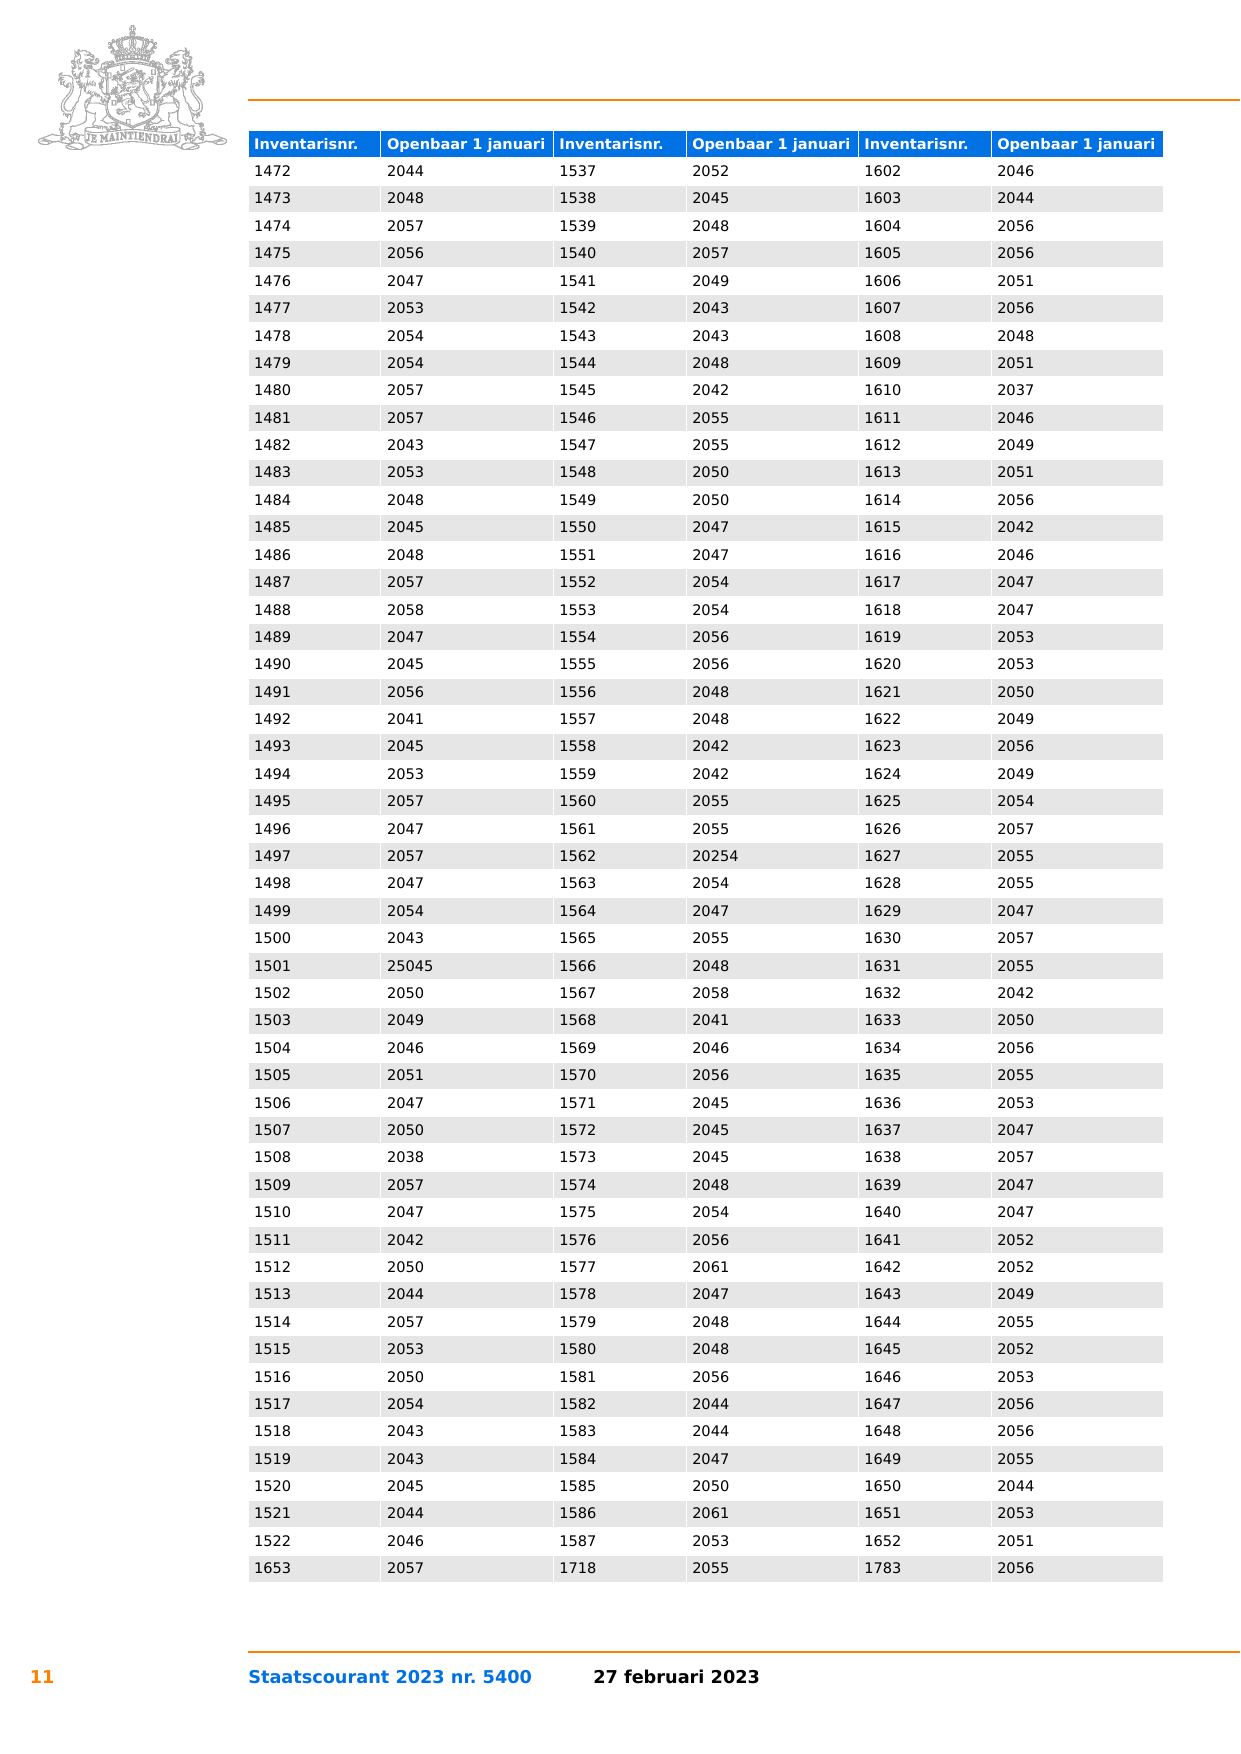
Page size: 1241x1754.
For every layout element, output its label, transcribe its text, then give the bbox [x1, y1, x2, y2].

table_cell 2053 [687, 1528, 858, 1554]
table_cell 1559 [554, 761, 686, 787]
table_cell 2047 [687, 515, 858, 541]
table_cell 1552 [554, 569, 686, 596]
table_cell 2056 [687, 1227, 858, 1253]
table_cell 2050 [992, 679, 1163, 705]
table_cell 2047 [687, 898, 858, 924]
table_cell 2043 [381, 1446, 553, 1472]
table_cell 2050 [687, 1473, 858, 1500]
table_cell 2046 [992, 542, 1163, 568]
table_cell 2044 [992, 1473, 1163, 1500]
table_cell 1653 [249, 1556, 380, 1582]
table_cell 2043 [687, 295, 858, 322]
table_cell 1618 [859, 597, 991, 623]
table_cell 2055 [992, 843, 1163, 869]
table_cell 1555 [554, 651, 686, 678]
table_header Inventarisnr. [859, 131, 991, 157]
table_cell 1570 [554, 1063, 686, 1089]
table_cell 2050 [381, 1364, 553, 1390]
table_cell 1569 [554, 1035, 686, 1061]
table_cell 2050 [992, 1008, 1163, 1034]
table_cell 2054 [687, 871, 858, 897]
table_cell 1566 [554, 953, 686, 979]
table_cell 2057 [687, 241, 858, 267]
table_cell 1626 [859, 816, 991, 842]
table_cell 1632 [859, 980, 991, 1007]
table_cell 1575 [554, 1199, 686, 1226]
table_cell 2047 [381, 268, 553, 294]
table_cell 1611 [859, 405, 991, 431]
table_cell 2050 [381, 1254, 553, 1281]
table_cell 2052 [992, 1336, 1163, 1363]
table_cell 1616 [859, 542, 991, 568]
table_cell 1562 [554, 843, 686, 869]
table_cell 2057 [381, 405, 553, 431]
table_cell 2047 [381, 816, 553, 842]
table_cell 2048 [381, 487, 553, 513]
table_cell 1602 [859, 158, 991, 185]
table_cell 1646 [859, 1364, 991, 1390]
table_cell 1617 [859, 569, 991, 596]
table_cell 1644 [859, 1309, 991, 1335]
table_cell 1572 [554, 1117, 686, 1143]
table_cell 2053 [992, 1501, 1163, 1527]
table_cell 1652 [859, 1528, 991, 1554]
table_cell 1634 [859, 1035, 991, 1061]
table_cell 1645 [859, 1336, 991, 1363]
table_cell 1554 [554, 624, 686, 650]
table_cell 1508 [249, 1145, 380, 1171]
table_cell 1491 [249, 679, 380, 705]
table_cell 1506 [249, 1090, 380, 1116]
table_cell 2047 [992, 597, 1163, 623]
table_cell 2056 [687, 624, 858, 650]
table_cell 1606 [859, 268, 991, 294]
table_cell 1613 [859, 460, 991, 486]
table_cell 2052 [687, 158, 858, 185]
table_cell 2045 [687, 186, 858, 212]
table_cell 1557 [554, 706, 686, 733]
table_cell 2051 [992, 1528, 1163, 1554]
table_cell 2043 [687, 323, 858, 349]
table_cell 2048 [381, 186, 553, 212]
table_cell 1490 [249, 651, 380, 678]
table_cell 2049 [992, 706, 1163, 733]
table_cell 2042 [992, 515, 1163, 541]
table_cell 2054 [687, 1199, 858, 1226]
table_cell 1498 [249, 871, 380, 897]
table_cell 2048 [687, 679, 858, 705]
table_cell 1500 [249, 925, 380, 952]
table_cell 1548 [554, 460, 686, 486]
table_cell 1493 [249, 734, 380, 760]
table_cell 2044 [381, 158, 553, 185]
table_cell 1521 [249, 1501, 380, 1527]
table_cell 1576 [554, 1227, 686, 1253]
table_cell 2049 [992, 432, 1163, 459]
table_cell 1603 [859, 186, 991, 212]
table_cell 1568 [554, 1008, 686, 1034]
table_cell 1492 [249, 706, 380, 733]
table_cell 1636 [859, 1090, 991, 1116]
table_cell 1541 [554, 268, 686, 294]
table_cell 1497 [249, 843, 380, 869]
table_cell 2049 [381, 1008, 553, 1034]
table_cell 2052 [992, 1254, 1163, 1281]
table_cell 2049 [687, 268, 858, 294]
table_cell 1637 [859, 1117, 991, 1143]
table_cell 1640 [859, 1199, 991, 1226]
table_cell 2054 [381, 323, 553, 349]
table_cell 2047 [381, 871, 553, 897]
table_cell 2056 [992, 213, 1163, 239]
table_cell 1578 [554, 1282, 686, 1308]
table_cell 1509 [249, 1172, 380, 1198]
table_cell 2053 [992, 651, 1163, 678]
table_cell 1544 [554, 350, 686, 376]
table_cell 2056 [687, 651, 858, 678]
table_cell 2057 [992, 816, 1163, 842]
table_cell 1543 [554, 323, 686, 349]
table_cell 1477 [249, 295, 380, 322]
table_cell 1519 [249, 1446, 380, 1472]
table_cell 1547 [554, 432, 686, 459]
table_cell 1573 [554, 1145, 686, 1171]
table_cell 2046 [992, 158, 1163, 185]
table_cell 25045 [381, 953, 553, 979]
table_cell 1520 [249, 1473, 380, 1500]
table_cell 2044 [687, 1391, 858, 1417]
table_cell 2047 [992, 569, 1163, 596]
table_cell 1579 [554, 1309, 686, 1335]
table_cell 1514 [249, 1309, 380, 1335]
table_cell 2056 [687, 1364, 858, 1390]
table_cell 2048 [687, 213, 858, 239]
table_cell 2046 [992, 405, 1163, 431]
table_cell 1638 [859, 1145, 991, 1171]
table_cell 1643 [859, 1282, 991, 1308]
table_cell 1540 [554, 241, 686, 267]
table_header Openbaar 1 januari [381, 131, 553, 157]
table_cell 1610 [859, 378, 991, 404]
table_cell 2048 [687, 1172, 858, 1198]
table_cell 2045 [687, 1090, 858, 1116]
table_cell 2043 [381, 925, 553, 952]
table_cell 2057 [381, 213, 553, 239]
table_cell 1585 [554, 1473, 686, 1500]
table_cell 2042 [687, 734, 858, 760]
table_cell 1499 [249, 898, 380, 924]
table_cell 1628 [859, 871, 991, 897]
table_cell 1627 [859, 843, 991, 869]
table_cell 2044 [381, 1501, 553, 1527]
table_cell 1550 [554, 515, 686, 541]
table_cell 1481 [249, 405, 380, 431]
table_cell 1539 [554, 213, 686, 239]
table_cell 1546 [554, 405, 686, 431]
table_cell 2051 [992, 350, 1163, 376]
table_cell 1485 [249, 515, 380, 541]
table_cell 1495 [249, 789, 380, 815]
table_cell 2052 [992, 1227, 1163, 1253]
table_cell 1639 [859, 1172, 991, 1198]
table_cell 1609 [859, 350, 991, 376]
table_cell 2049 [992, 1282, 1163, 1308]
table_cell 1501 [249, 953, 380, 979]
table_cell 2056 [992, 1035, 1163, 1061]
table_cell 2057 [381, 789, 553, 815]
table_cell 1629 [859, 898, 991, 924]
table_cell 2042 [687, 378, 858, 404]
table_cell 1561 [554, 816, 686, 842]
table_cell 1631 [859, 953, 991, 979]
table_cell 1649 [859, 1446, 991, 1472]
table_cell 1551 [554, 542, 686, 568]
table_cell 1647 [859, 1391, 991, 1417]
table_cell 1489 [249, 624, 380, 650]
table_cell 1650 [859, 1473, 991, 1500]
table_cell 1478 [249, 323, 380, 349]
table_cell 1567 [554, 980, 686, 1007]
table_cell 1608 [859, 323, 991, 349]
table_cell 2057 [992, 1145, 1163, 1171]
table_cell 1565 [554, 925, 686, 952]
table_cell 2055 [687, 432, 858, 459]
table_cell 2050 [381, 1117, 553, 1143]
table_cell 1563 [554, 871, 686, 897]
table_cell 1586 [554, 1501, 686, 1527]
table_cell 2056 [992, 1391, 1163, 1417]
table_cell 2046 [381, 1035, 553, 1061]
table_cell 2057 [992, 925, 1163, 952]
table_cell 2049 [992, 761, 1163, 787]
table_cell 1630 [859, 925, 991, 952]
table_cell 2047 [381, 624, 553, 650]
table_cell 2042 [687, 761, 858, 787]
table_cell 2055 [687, 789, 858, 815]
table_cell 2056 [992, 487, 1163, 513]
table_cell 2057 [381, 1556, 553, 1582]
table_cell 2045 [381, 1473, 553, 1500]
table_cell 1783 [859, 1556, 991, 1582]
table_cell 2051 [992, 268, 1163, 294]
table_cell 1633 [859, 1008, 991, 1034]
table_cell 1584 [554, 1446, 686, 1472]
table_cell 1474 [249, 213, 380, 239]
table_cell 2055 [687, 405, 858, 431]
table_cell 2045 [381, 515, 553, 541]
table_cell 2047 [687, 1446, 858, 1472]
table_cell 2058 [381, 597, 553, 623]
table_cell 2055 [992, 953, 1163, 979]
table_cell 2061 [687, 1254, 858, 1281]
table_cell 1564 [554, 898, 686, 924]
table_cell 1615 [859, 515, 991, 541]
table_cell 1537 [554, 158, 686, 185]
table_cell 2054 [687, 597, 858, 623]
table_cell 2047 [687, 542, 858, 568]
table_cell 2045 [381, 651, 553, 678]
table_cell 2051 [992, 460, 1163, 486]
table_cell 1604 [859, 213, 991, 239]
table_cell 2047 [992, 1172, 1163, 1198]
table_header Openbaar 1 januari [992, 131, 1163, 157]
table_cell 2045 [381, 734, 553, 760]
table_cell 2048 [687, 350, 858, 376]
table_cell 1487 [249, 569, 380, 596]
table_cell 2053 [992, 1364, 1163, 1390]
table_cell 1510 [249, 1199, 380, 1226]
table_cell 1512 [249, 1254, 380, 1281]
table_cell 2057 [381, 1309, 553, 1335]
table_cell 2037 [992, 378, 1163, 404]
table_cell 2048 [687, 706, 858, 733]
table_cell 2048 [687, 953, 858, 979]
table_cell 2056 [687, 1063, 858, 1089]
table_cell 2044 [992, 186, 1163, 212]
table_cell 2047 [992, 1117, 1163, 1143]
table_cell 1574 [554, 1172, 686, 1198]
table_cell 1479 [249, 350, 380, 376]
table_cell 1496 [249, 816, 380, 842]
table_cell 1624 [859, 761, 991, 787]
table_cell 2043 [381, 1419, 553, 1445]
table_cell 1581 [554, 1364, 686, 1390]
table_cell 1621 [859, 679, 991, 705]
table_cell 1620 [859, 651, 991, 678]
table_cell 1607 [859, 295, 991, 322]
table_cell 1580 [554, 1336, 686, 1363]
table_cell 2056 [992, 1556, 1163, 1582]
table_cell 1582 [554, 1391, 686, 1417]
table_cell 1515 [249, 1336, 380, 1363]
table_cell 2053 [381, 460, 553, 486]
table_cell 1641 [859, 1227, 991, 1253]
table_cell 1503 [249, 1008, 380, 1034]
table_cell 1549 [554, 487, 686, 513]
table_cell 1472 [249, 158, 380, 185]
table_cell 1480 [249, 378, 380, 404]
table_cell 1518 [249, 1419, 380, 1445]
table_cell 1651 [859, 1501, 991, 1527]
table_cell 1542 [554, 295, 686, 322]
table_cell 1718 [554, 1556, 686, 1582]
table_cell 1516 [249, 1364, 380, 1390]
table_cell 1507 [249, 1117, 380, 1143]
table_cell 1619 [859, 624, 991, 650]
table_cell 2056 [992, 295, 1163, 322]
table_cell 2056 [992, 734, 1163, 760]
table_cell 2042 [381, 1227, 553, 1253]
table_cell 2050 [687, 460, 858, 486]
table_cell 1502 [249, 980, 380, 1007]
table_cell 2044 [381, 1282, 553, 1308]
table_cell 1614 [859, 487, 991, 513]
table_cell 2046 [687, 1035, 858, 1061]
table_cell 1642 [859, 1254, 991, 1281]
table_cell 2048 [381, 542, 553, 568]
table_cell 2053 [381, 761, 553, 787]
table_cell 20254 [687, 843, 858, 869]
table_cell 2057 [381, 843, 553, 869]
table_cell 2054 [381, 898, 553, 924]
table_cell 2055 [687, 1556, 858, 1582]
table_cell 1486 [249, 542, 380, 568]
table_cell 2041 [381, 706, 553, 733]
table_cell 1482 [249, 432, 380, 459]
table_cell 2038 [381, 1145, 553, 1171]
table_cell 2055 [992, 871, 1163, 897]
table_cell 1622 [859, 706, 991, 733]
table_cell 2058 [687, 980, 858, 1007]
table_cell 1553 [554, 597, 686, 623]
table_cell 2042 [992, 980, 1163, 1007]
table_cell 1538 [554, 186, 686, 212]
table_cell 2051 [381, 1063, 553, 1089]
table_cell 2061 [687, 1501, 858, 1527]
table_cell 1494 [249, 761, 380, 787]
table_cell 2045 [687, 1117, 858, 1143]
table_cell 2057 [381, 1172, 553, 1198]
table_cell 2057 [381, 569, 553, 596]
table_cell 2046 [381, 1528, 553, 1554]
table_header Inventarisnr. [554, 131, 686, 157]
table_cell 2053 [381, 295, 553, 322]
table_cell 2047 [381, 1199, 553, 1226]
table_cell 1484 [249, 487, 380, 513]
table_cell 2056 [381, 241, 553, 267]
table_cell 2048 [992, 323, 1163, 349]
table_cell 2050 [687, 487, 858, 513]
table_cell 1571 [554, 1090, 686, 1116]
table_cell 1560 [554, 789, 686, 815]
table_cell 2057 [381, 378, 553, 404]
table_cell 2048 [687, 1336, 858, 1363]
table_cell 2055 [992, 1309, 1163, 1335]
table_cell 1511 [249, 1227, 380, 1253]
table_cell 2054 [381, 350, 553, 376]
table_cell 1505 [249, 1063, 380, 1089]
table_cell 1504 [249, 1035, 380, 1061]
table_cell 1587 [554, 1528, 686, 1554]
table_cell 1488 [249, 597, 380, 623]
table_cell 1473 [249, 186, 380, 212]
table_cell 1612 [859, 432, 991, 459]
table_cell 2053 [992, 624, 1163, 650]
table_cell 2055 [992, 1063, 1163, 1089]
table_cell 1475 [249, 241, 380, 267]
table_cell 2053 [992, 1090, 1163, 1116]
table_cell 1483 [249, 460, 380, 486]
picture [38, 25, 227, 150]
table_cell 1556 [554, 679, 686, 705]
table_cell 2044 [687, 1419, 858, 1445]
table_cell 2054 [992, 789, 1163, 815]
table_cell 1558 [554, 734, 686, 760]
table_cell 2056 [381, 679, 553, 705]
table_cell 2048 [687, 1309, 858, 1335]
table_cell 1623 [859, 734, 991, 760]
table_cell 2047 [992, 1199, 1163, 1226]
table_cell 1635 [859, 1063, 991, 1089]
table_cell 1522 [249, 1528, 380, 1554]
table_cell 2047 [381, 1090, 553, 1116]
table_cell 1625 [859, 789, 991, 815]
table_cell 2054 [687, 569, 858, 596]
table_header Openbaar 1 januari [687, 131, 858, 157]
table_cell 2056 [992, 241, 1163, 267]
table_cell 1648 [859, 1419, 991, 1445]
table_cell 1577 [554, 1254, 686, 1281]
table_cell 2047 [687, 1282, 858, 1308]
table_cell 2043 [381, 432, 553, 459]
table_cell 1513 [249, 1282, 380, 1308]
table_cell 2041 [687, 1008, 858, 1034]
table_cell 2056 [992, 1419, 1163, 1445]
table_cell 1517 [249, 1391, 380, 1417]
table_cell 2055 [992, 1446, 1163, 1472]
table_cell 2053 [381, 1336, 553, 1363]
table_cell 2054 [381, 1391, 553, 1417]
table_cell 2047 [992, 898, 1163, 924]
table_cell 2055 [687, 925, 858, 952]
table_cell 2045 [687, 1145, 858, 1171]
table_cell 1605 [859, 241, 991, 267]
table_cell 2055 [687, 816, 858, 842]
table_cell 2050 [381, 980, 553, 1007]
table_header Inventarisnr. [249, 131, 380, 157]
table_cell 1583 [554, 1419, 686, 1445]
table_cell 1476 [249, 268, 380, 294]
table_cell 1545 [554, 378, 686, 404]
